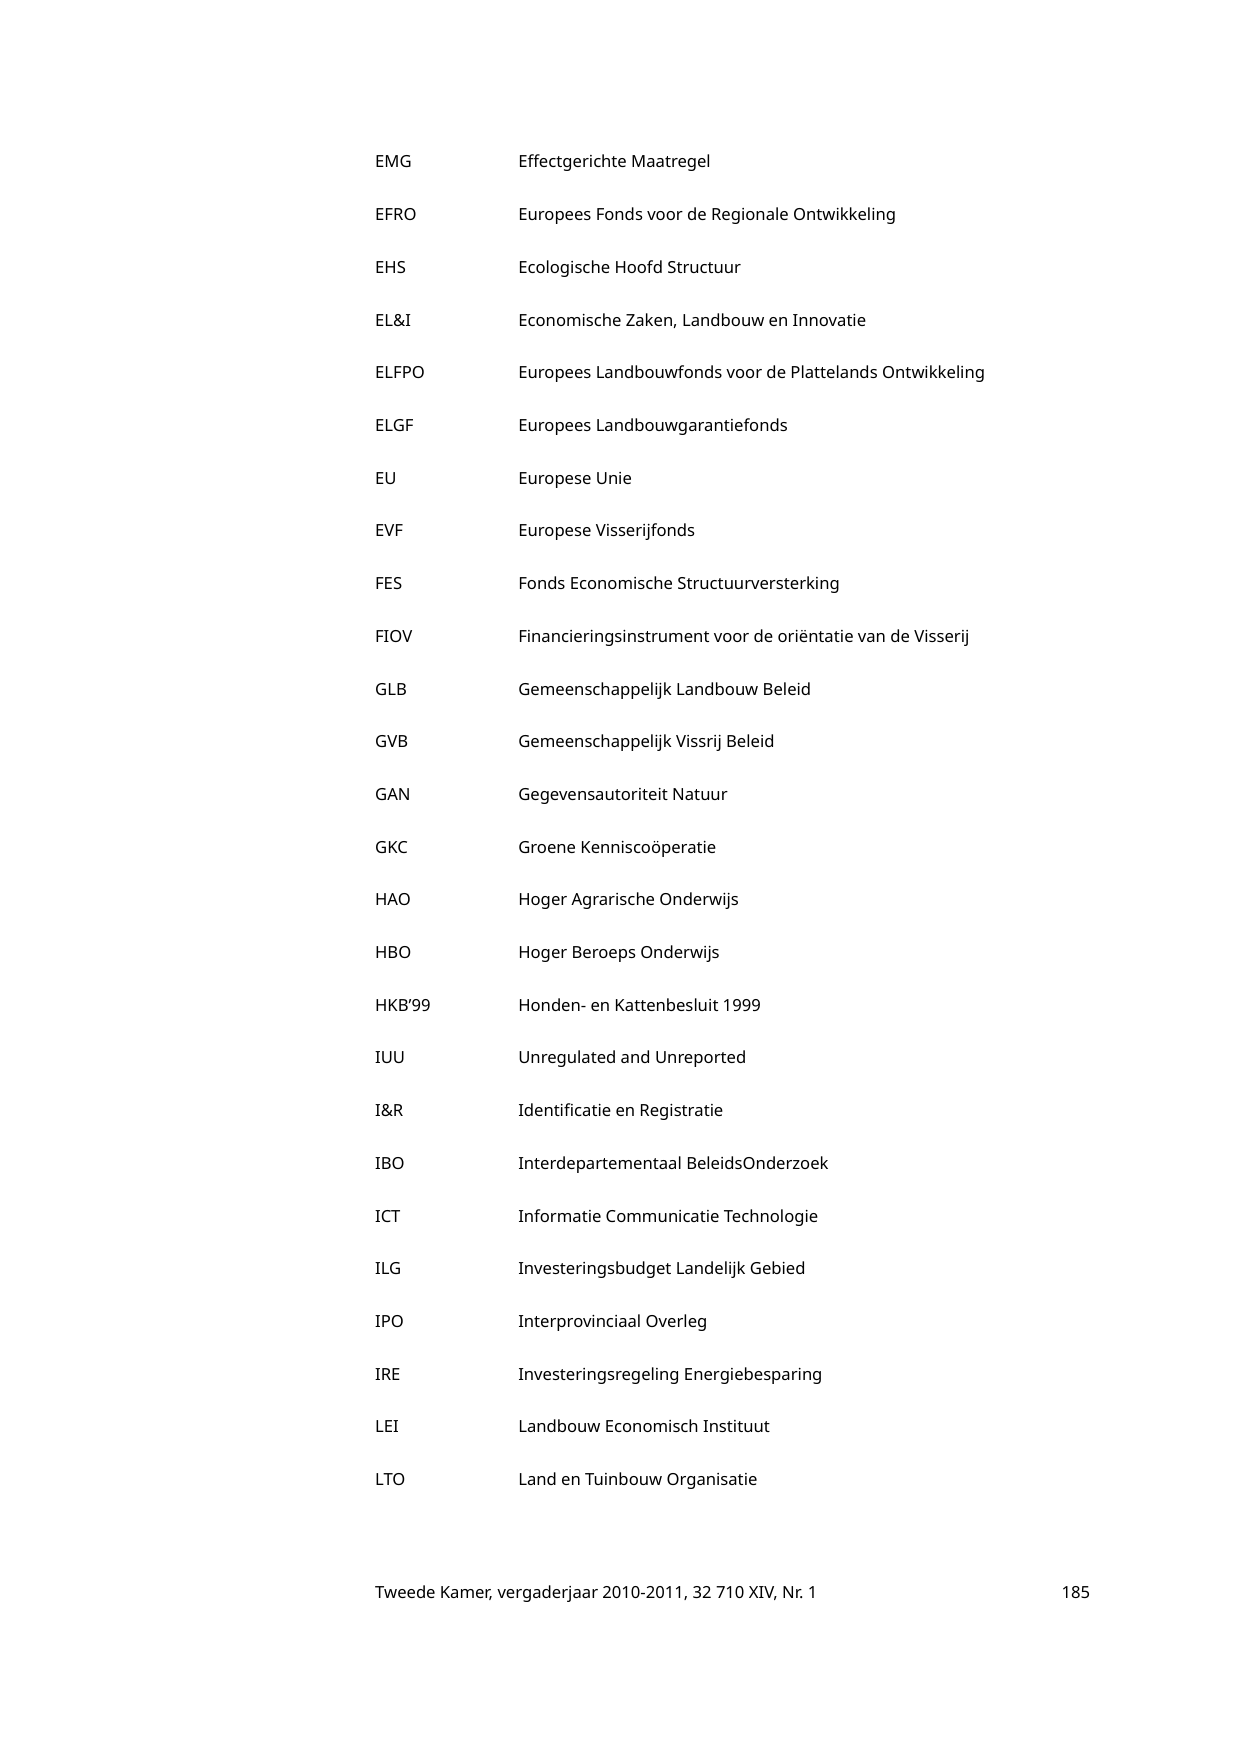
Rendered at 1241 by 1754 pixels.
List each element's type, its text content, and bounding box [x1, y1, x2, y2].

table_cell Groene Kenniscoöperatie [518, 835, 1090, 888]
table_cell IBO [375, 1151, 518, 1204]
table_cell Europees Landbouwfonds voor de Plattelands Ontwikkeling [518, 361, 1090, 413]
table_cell EFRO [375, 203, 518, 255]
table_cell GKC [375, 835, 518, 888]
table_cell IUU [375, 1046, 518, 1099]
table_cell EHS [375, 255, 518, 308]
table_cell Effectgerichte Maatregel [518, 150, 1090, 203]
table_cell Gemeenschappelijk Landbouw Beleid [518, 677, 1090, 730]
table_cell EU [375, 466, 518, 519]
table_cell GAN [375, 783, 518, 835]
table_cell ILG [375, 1257, 518, 1309]
table_cell IRE [375, 1362, 518, 1415]
table_cell Europese Visserijfonds [518, 519, 1090, 572]
table_cell Honden- en Kattenbesluit 1999 [518, 993, 1090, 1046]
table_cell LTO [375, 1468, 518, 1520]
table_cell Landbouw Economisch Instituut [518, 1415, 1090, 1468]
table_cell FIOV [375, 624, 518, 677]
table_cell Interprovinciaal Overleg [518, 1310, 1090, 1362]
table_cell Hoger Beroeps Onderwijs [518, 941, 1090, 993]
table_cell EMG [375, 150, 518, 203]
table_cell Gemeenschappelijk Vissrij Beleid [518, 730, 1090, 782]
table_cell Europees Landbouwgarantiefonds [518, 414, 1090, 466]
table_cell Financieringsinstrument voor de oriëntatie van de Visserij [518, 624, 1090, 677]
table_cell HAO [375, 888, 518, 941]
table_cell ICT [375, 1204, 518, 1257]
table_cell I&R [375, 1099, 518, 1151]
table_cell FES [375, 572, 518, 624]
table_cell Investeringsbudget Landelijk Gebied [518, 1257, 1090, 1309]
table_cell ELFPO [375, 361, 518, 413]
table_cell GLB [375, 677, 518, 730]
table_cell Fonds Economische Structuurversterking [518, 572, 1090, 624]
table_cell HBO [375, 941, 518, 993]
table_cell EL&I [375, 308, 518, 361]
table_cell Europese Unie [518, 466, 1090, 519]
table_cell Ecologische Hoofd Structuur [518, 255, 1090, 308]
table_cell Hoger Agrarische Onderwijs [518, 888, 1090, 941]
table_cell Gegevensautoriteit Natuur [518, 783, 1090, 835]
table_cell Interdepartementaal BeleidsOnderzoek [518, 1151, 1090, 1204]
table_cell GVB [375, 730, 518, 782]
table_cell Europees Fonds voor de Regionale Ontwikkeling [518, 203, 1090, 255]
table_cell Investeringsregeling Energiebesparing [518, 1362, 1090, 1415]
table_cell IPO [375, 1310, 518, 1362]
table_cell HKB’99 [375, 993, 518, 1046]
table_cell EVF [375, 519, 518, 572]
table_cell Land en Tuinbouw Organisatie [518, 1468, 1090, 1520]
table_cell LEI [375, 1415, 518, 1468]
table_cell ELGF [375, 414, 518, 466]
table_cell Identificatie en Registratie [518, 1099, 1090, 1151]
table_cell Informatie Communicatie Technologie [518, 1204, 1090, 1257]
table_cell Economische Zaken, Landbouw en Innovatie [518, 308, 1090, 361]
table_cell Unregulated and Unreported [518, 1046, 1090, 1099]
